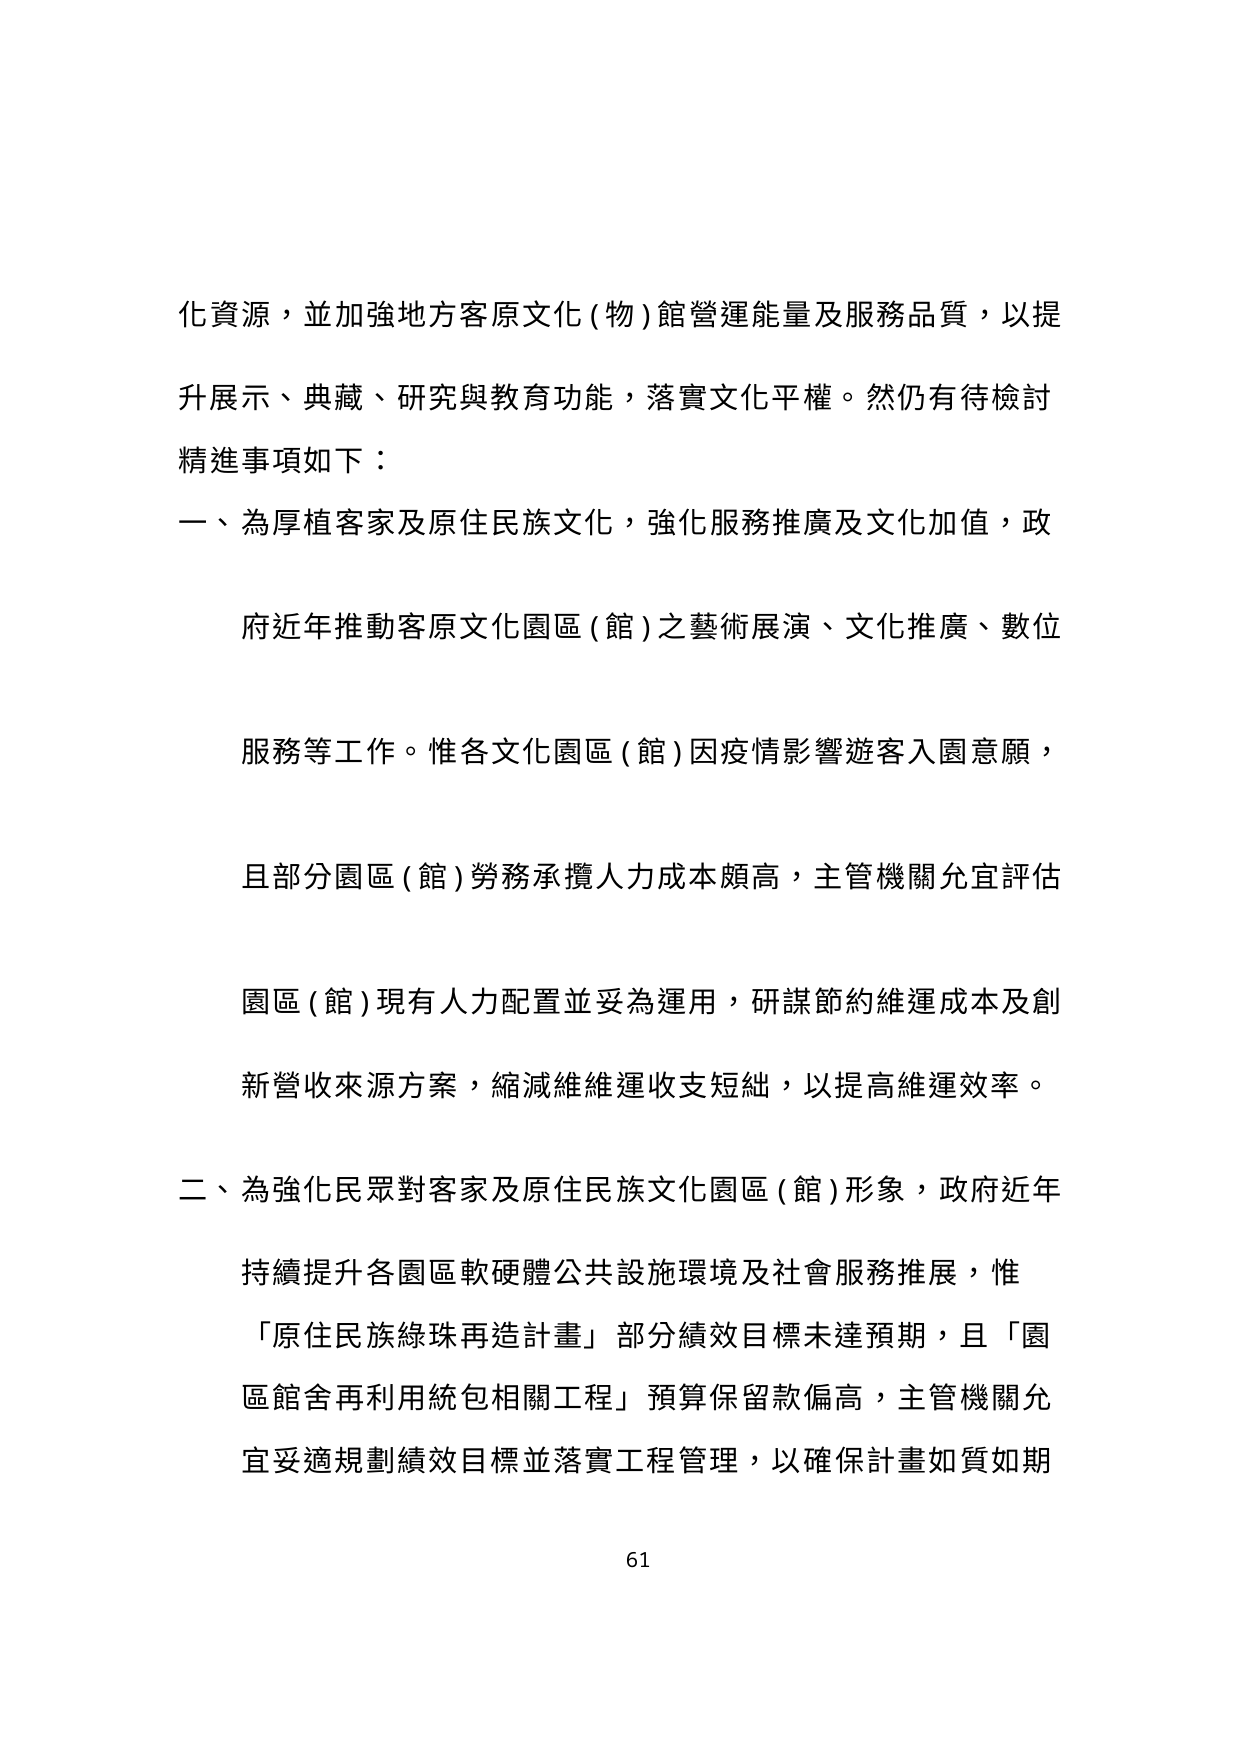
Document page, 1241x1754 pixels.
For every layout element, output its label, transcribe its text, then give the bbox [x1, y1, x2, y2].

text 化資源，並加強地方客原文化(物)館營運能量及服務品質，以提升展示、典藏、研究與教育功能，落實文化平權。然仍有待檢討精進事項如下： [177, 229, 1063, 479]
text 一、為厚植客家及原住民族文化，強化服務推廣及文化加值，政府近年推動客原文化園區(館)之藝術展演、文化推廣、數位服務等工作。惟各文化園區(館)因疫情影響遊客入園意願，且部分園區(館)勞務承攬人力成本頗高，主管機關允宜評估園區(館)現有人力配置並妥為運用，研謀節約維運成本及創新營收來源方案，縮減維維運收支短絀，以提高維運效率。 [177, 479, 1063, 1104]
text 二、為強化民眾對客家及原住民族文化園區(館)形象，政府近年持續提升各園區軟硬體公共設施環境及社會服務推展，惟「原住民族綠珠再造計畫」部分績效目標未達預期，且「園區館舍再利用統包相關工程」預算保留款偏高，主管機關允宜妥適規劃績效目標並落實工程管理，以確保計畫如質如期 [177, 1104, 1063, 1479]
